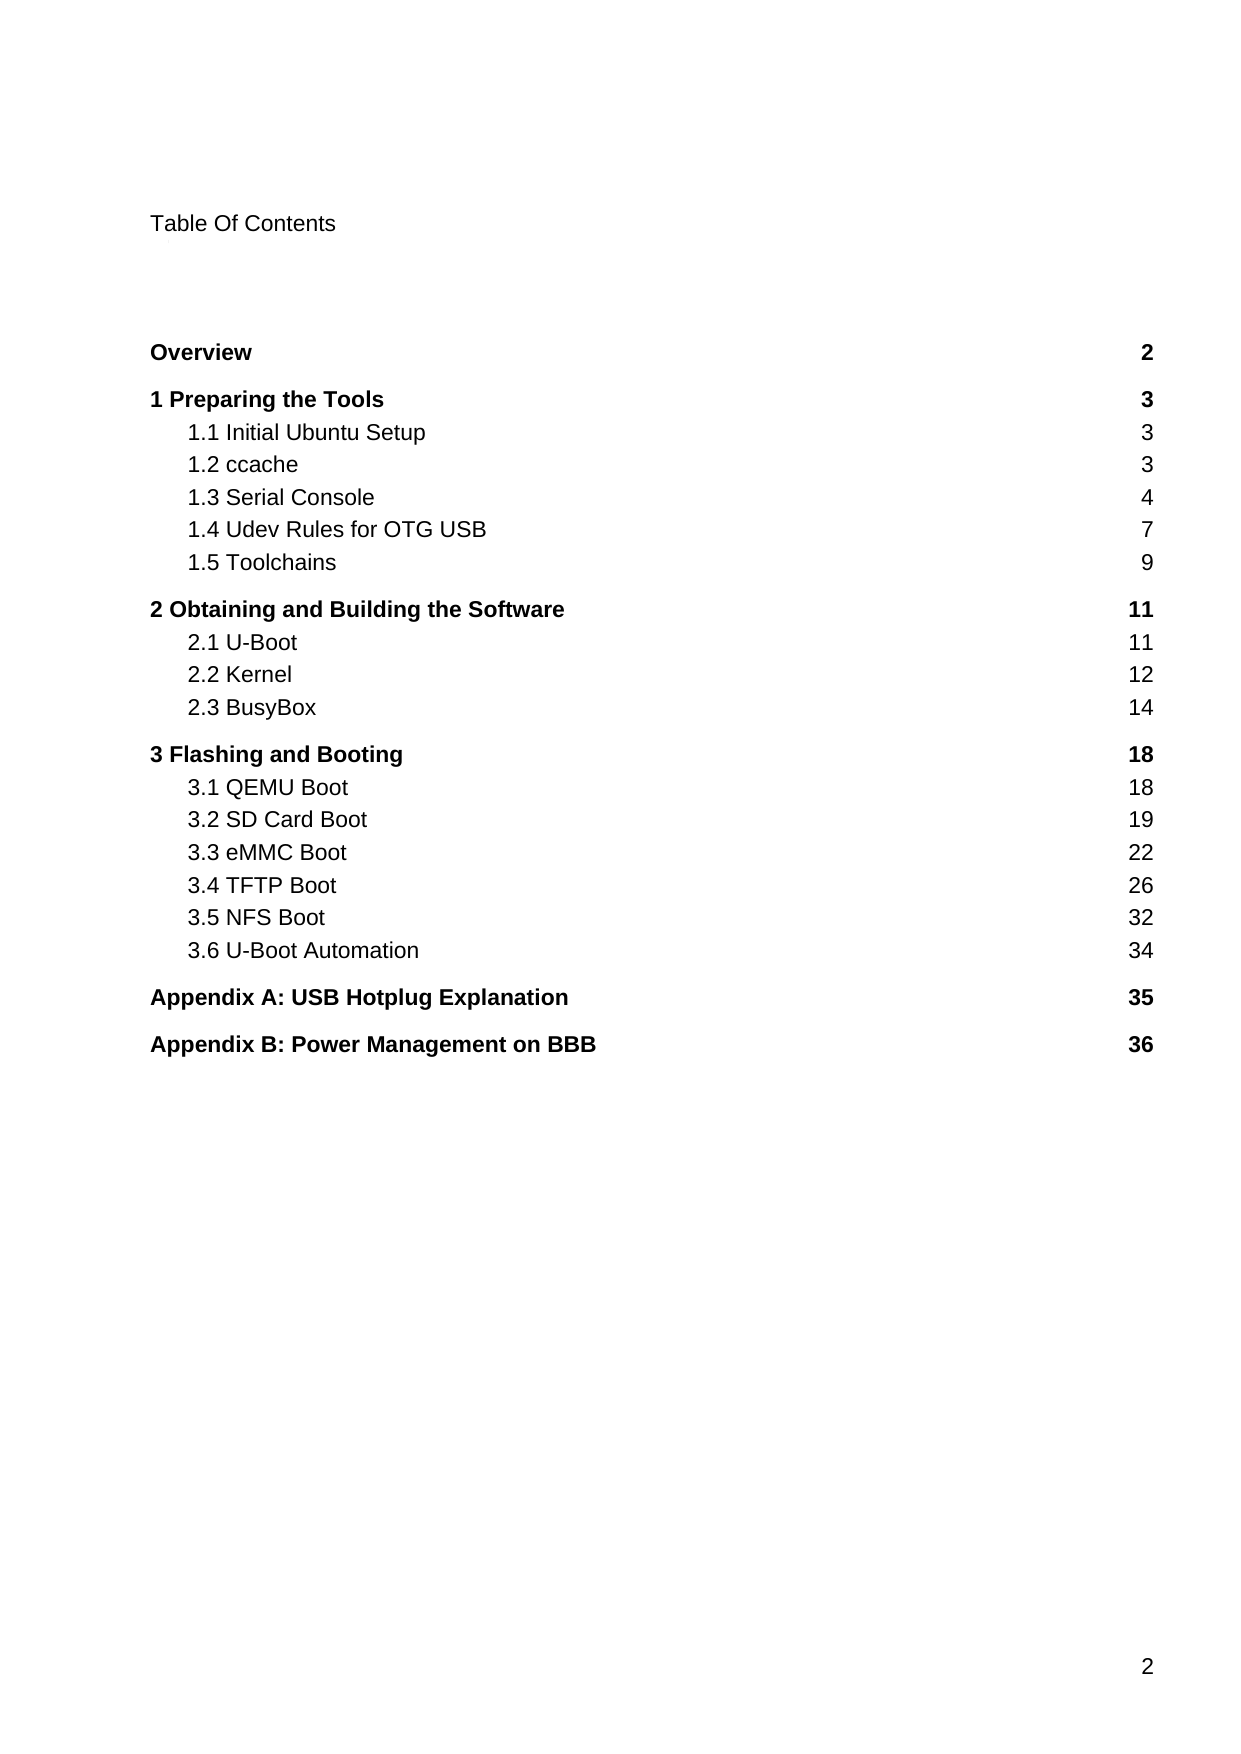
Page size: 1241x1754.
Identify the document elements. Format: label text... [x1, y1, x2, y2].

text Appendix A: USB Hotplug Explanation 35 [150, 984, 1153, 1010]
text Appendix B: Power Management on BBB 36 [150, 1031, 1153, 1058]
text 1.2 ccache 3 [187, 451, 1153, 478]
text 2.1 U-Boot 11 [187, 629, 1153, 655]
text 2.2 Kernel 12 [187, 661, 1153, 688]
text 3.5 NFS Boot 32 [187, 904, 1153, 931]
text Table Of Contents [150, 210, 1153, 236]
text 2 Obtaining and Building the Software 11 [150, 596, 1153, 623]
text 1.5 Toolchains 9 [187, 549, 1153, 575]
text 3.1 QEMU Boot 18 [187, 774, 1153, 800]
text 3.2 SD Card Boot 19 [187, 806, 1153, 833]
text 1.1 Initial Ubuntu Setup 3 [187, 419, 1153, 445]
text 3.4 TFTP Boot 26 [187, 872, 1153, 898]
text 3 Flashing and Booting 18 [150, 741, 1153, 768]
text 1.3 Serial Console 4 [187, 484, 1153, 510]
text Overview 2 [150, 339, 1153, 365]
text 3.3 eMMC Boot 22 [187, 839, 1153, 865]
text 1.4 Udev Rules for OTG USB 7 [187, 516, 1153, 543]
text 3.6 U-Boot Automation 34 [187, 937, 1153, 963]
text 2.3 BusyBox 14 [187, 694, 1153, 720]
text 1 Preparing the Tools 3 [150, 386, 1153, 412]
